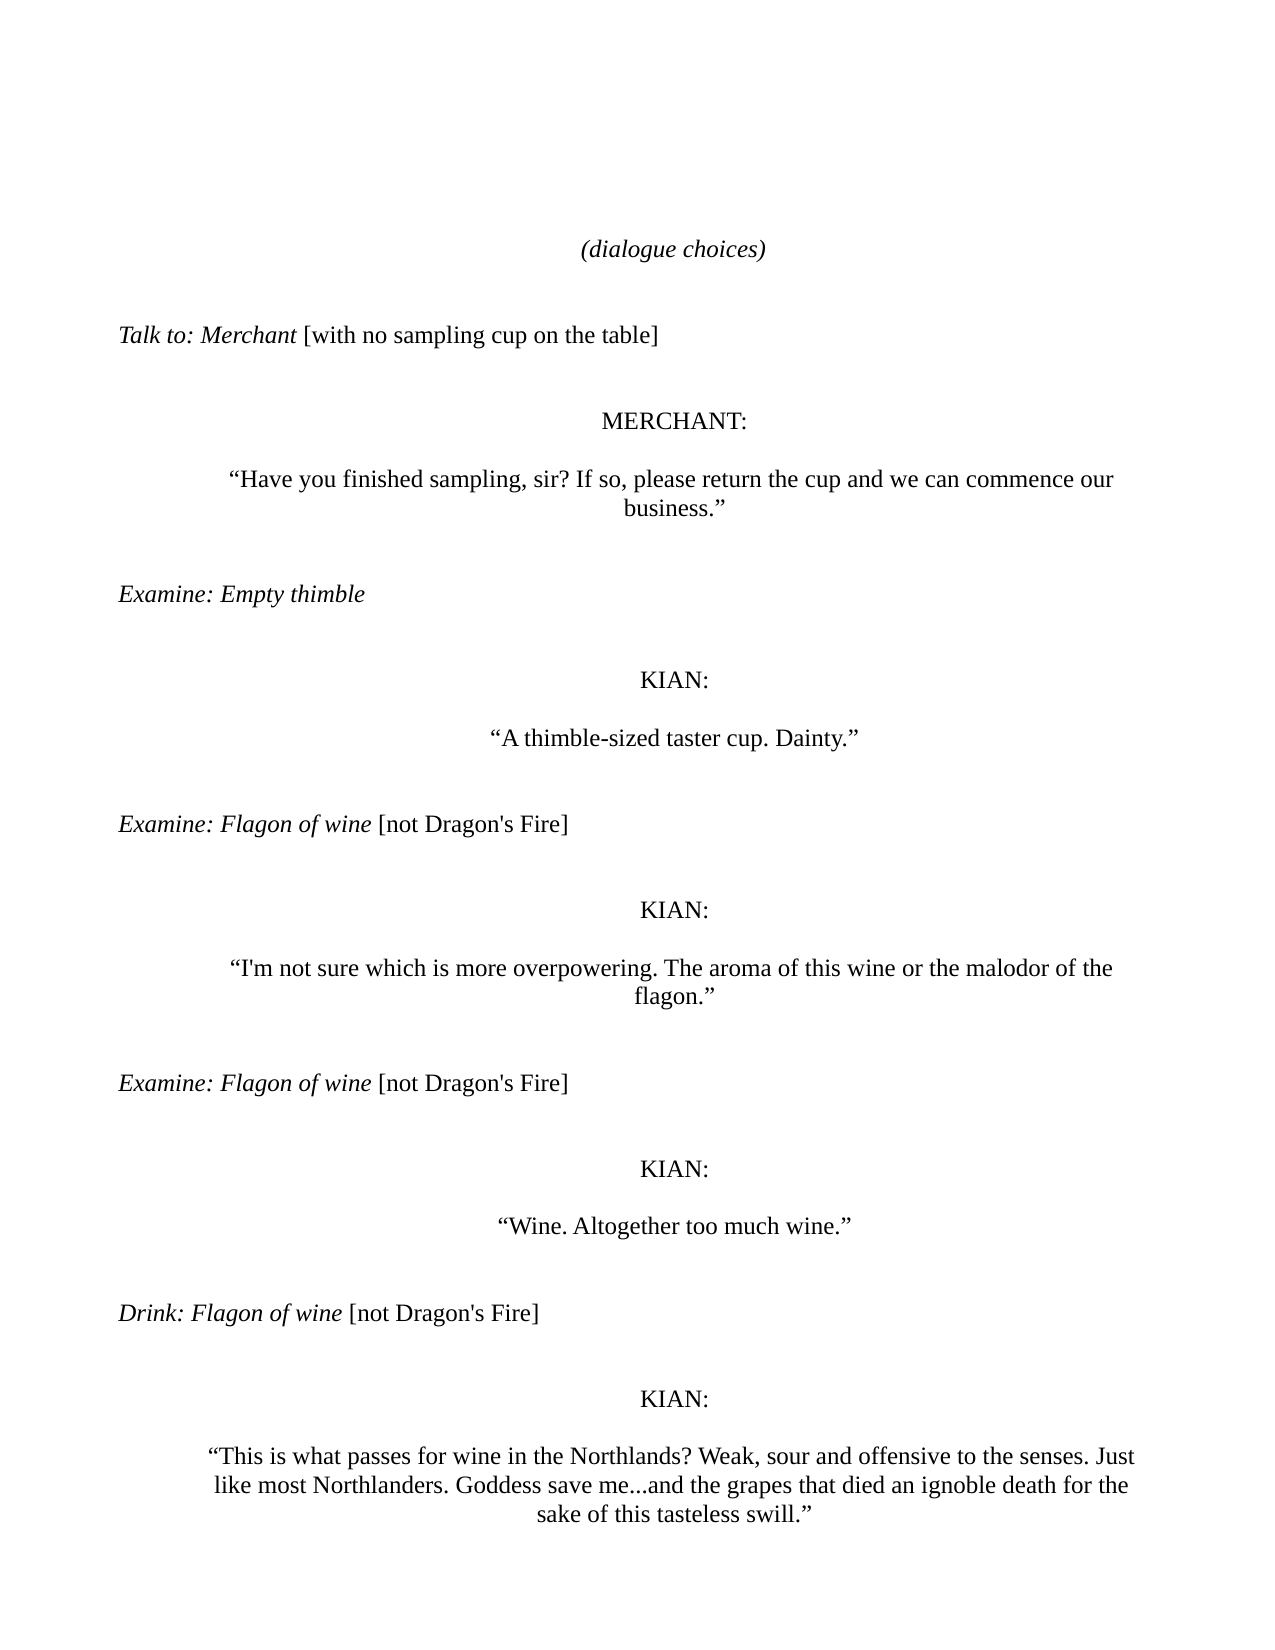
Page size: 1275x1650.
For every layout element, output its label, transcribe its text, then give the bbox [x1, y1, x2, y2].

text KIAN: [118, 1154, 1157, 1183]
text “I'm not sure which is more overpowering. The aroma of this wine or the malodor of the flagon.” [118, 953, 1157, 1010]
text Examine: Flagon of wine [not Dragon's Fire] [118, 1068, 1157, 1096]
text Examine: Flagon of wine [not Dragon's Fire] [118, 809, 1157, 838]
text “Wine. Altogether too much wine.” [118, 1211, 1157, 1240]
text Drink: Flagon of wine [not Dragon's Fire] [118, 1298, 1157, 1326]
text KIAN: [118, 1384, 1157, 1413]
text (dialogue choices) [118, 234, 1157, 263]
text Examine: Empty thimble [118, 579, 1157, 608]
text Talk to: Merchant [with no sampling cup on the table] [118, 320, 1157, 349]
text “This is what passes for wine in the Northlands? Weak, sour and offensive to the senses. Just like most Northlanders. Goddess save me...and the grapes that died an ignoble death for the sake of this tasteless swill.” [118, 1441, 1157, 1528]
text MERCHANT: [118, 406, 1157, 435]
text “Have you finished sampling, sir? If so, please return the cup and we can commence our business.” [118, 464, 1157, 521]
text KIAN: [118, 665, 1157, 694]
text “A thimble-sized taster cup. Dainty.” [118, 723, 1157, 751]
text KIAN: [118, 895, 1157, 924]
